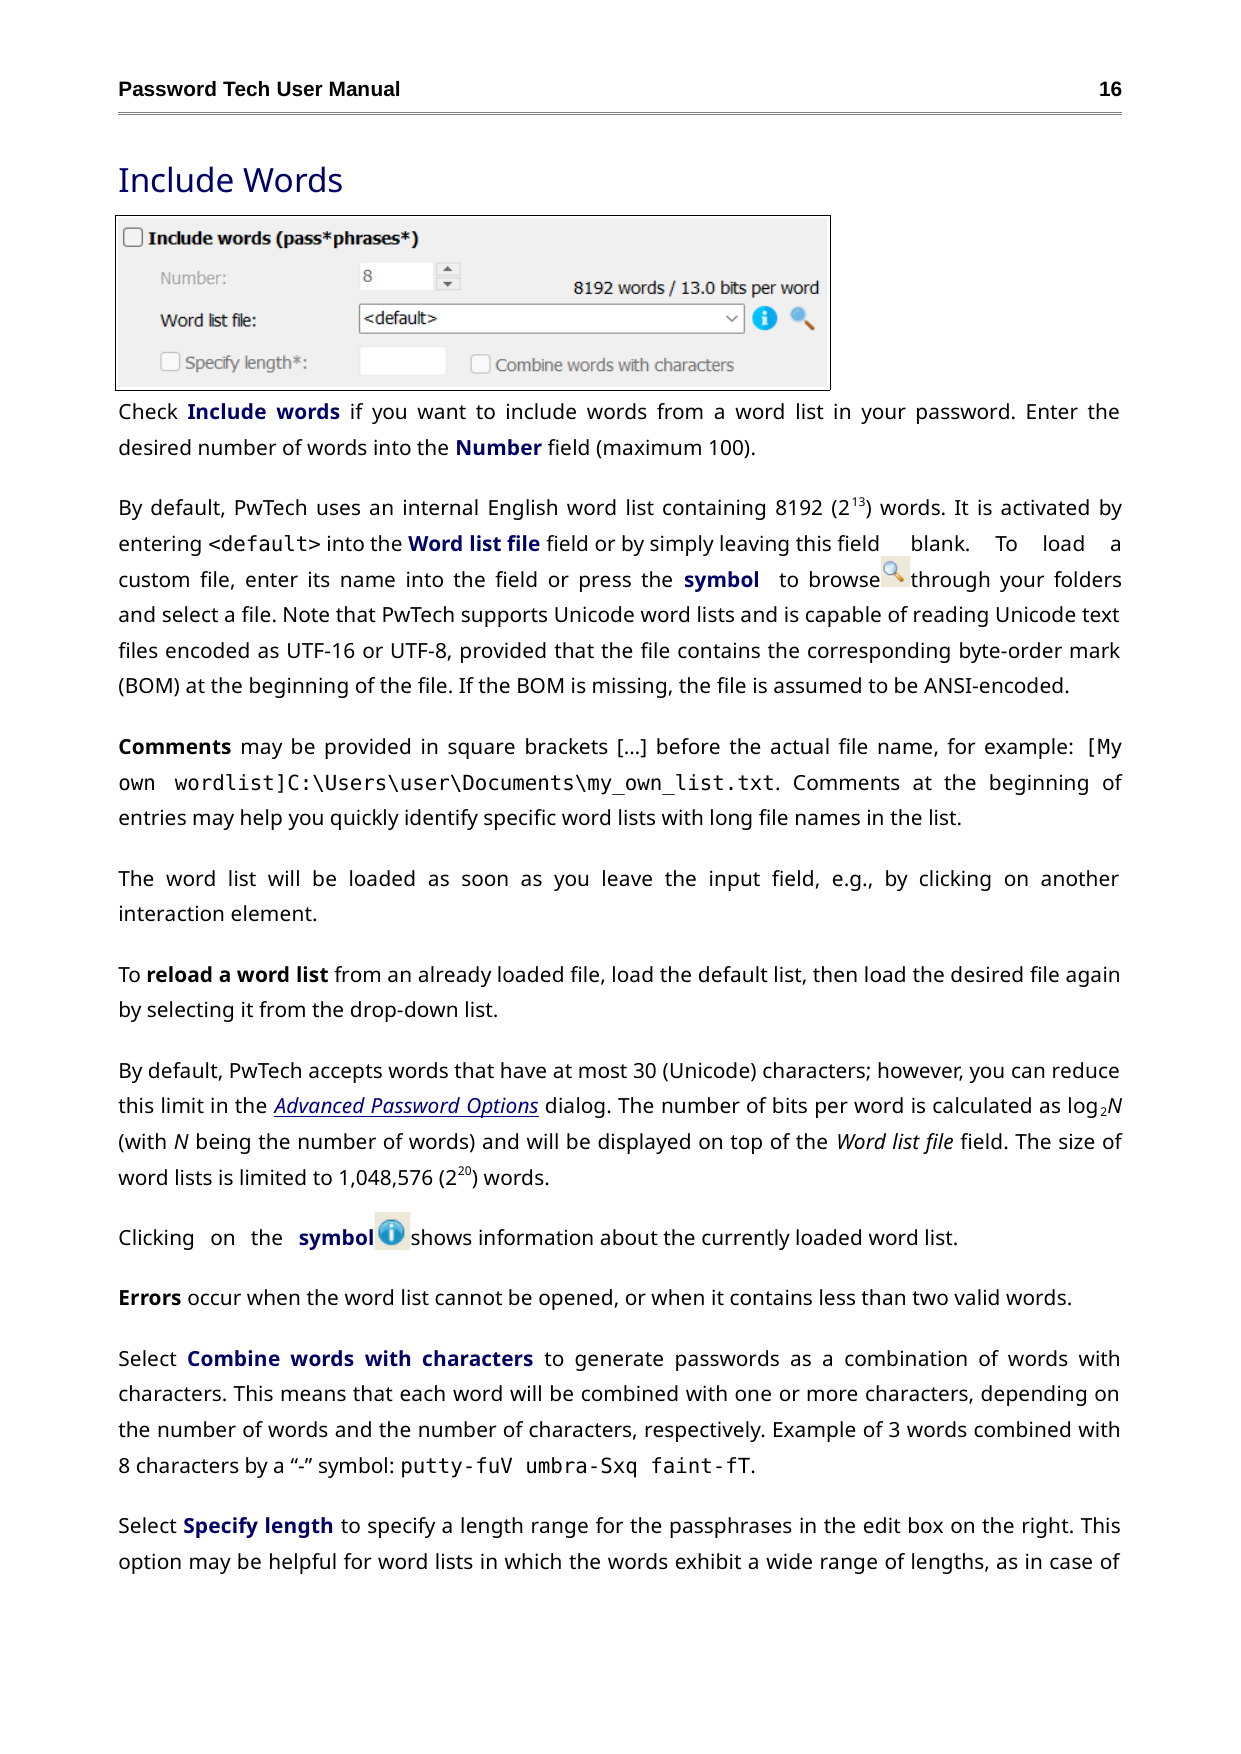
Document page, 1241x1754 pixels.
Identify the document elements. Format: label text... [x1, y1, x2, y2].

text Check Include words if you want to include words from a word list in your password. Enter the desired number of words into the Number field (maximum 100). [118, 387, 1122, 461]
picture [374, 1212, 411, 1250]
picture [880, 556, 911, 587]
text Comments may be provided in square brackets […] before the actual file name, for example: [My own wordlist]C:\Users\user\Documents\my_own_list.txt. Comments at the beginning of entries may help you quickly identify specific word lists with long file names in the list. [118, 732, 1122, 832]
text To reload a word list from an already loaded file, load the default list, then load the desired file again by selecting it from the drop-down list. [118, 959, 1122, 1024]
text Select Combine words with characters to generate passwords as a combination of words with characters. This means that each word will be combined with one or more characters, depending on the number of words and the number of characters, respectively. Example of 3 words combined with 8 characters by a “-” symbol: putty-fuV umbra-Sxq faint-fT. [118, 1344, 1122, 1479]
text By default, PwTech uses an internal English word list containing 8192 (213) words. It is activated by entering <default> into the Word list file field or by simply leaving this field blank. To load a custom file, enter its name into the field or press the symbol to browse through your folders and select a file. Note that PwTech supports Unicode word lists and is capable of reading Unicode text files encoded as UTF-16 or UTF-8, provided that the file contains the corresponding byte-order mark (BOM) at the beginning of the file. If the BOM is missing, the file is assumed to be ANSI-encoded. [118, 493, 1122, 700]
picture [117, 218, 827, 387]
text [116, 216, 830, 390]
text The word list will be loaded as soon as you leave the input field, e.g., by clicking on another interaction element. [118, 863, 1122, 928]
text Select Specify length to specify a length range for the passphrases in the edit box on the right. This option may be helpful for word lists in which the words exhibit a wide range of lengths, as in case of [118, 1511, 1122, 1575]
text Errors occur when the word list cannot be opened, or when it contains less than two valid words. [118, 1283, 1122, 1312]
text By default, PwTech accepts words that have at most 30 (Unicode) characters; however, you can reduce this limit in the Advanced Password Options dialog. The number of bits per word is calculated as log2N (with N being the number of words) and will be displayed on top of the Word list file field. The size of word lists is limited to 1,048,576 (220) words. [118, 1056, 1122, 1191]
subtitle Include Words [118, 156, 1122, 202]
text Clicking on the symbol shows information about the currently loaded word list. [118, 1223, 1122, 1251]
